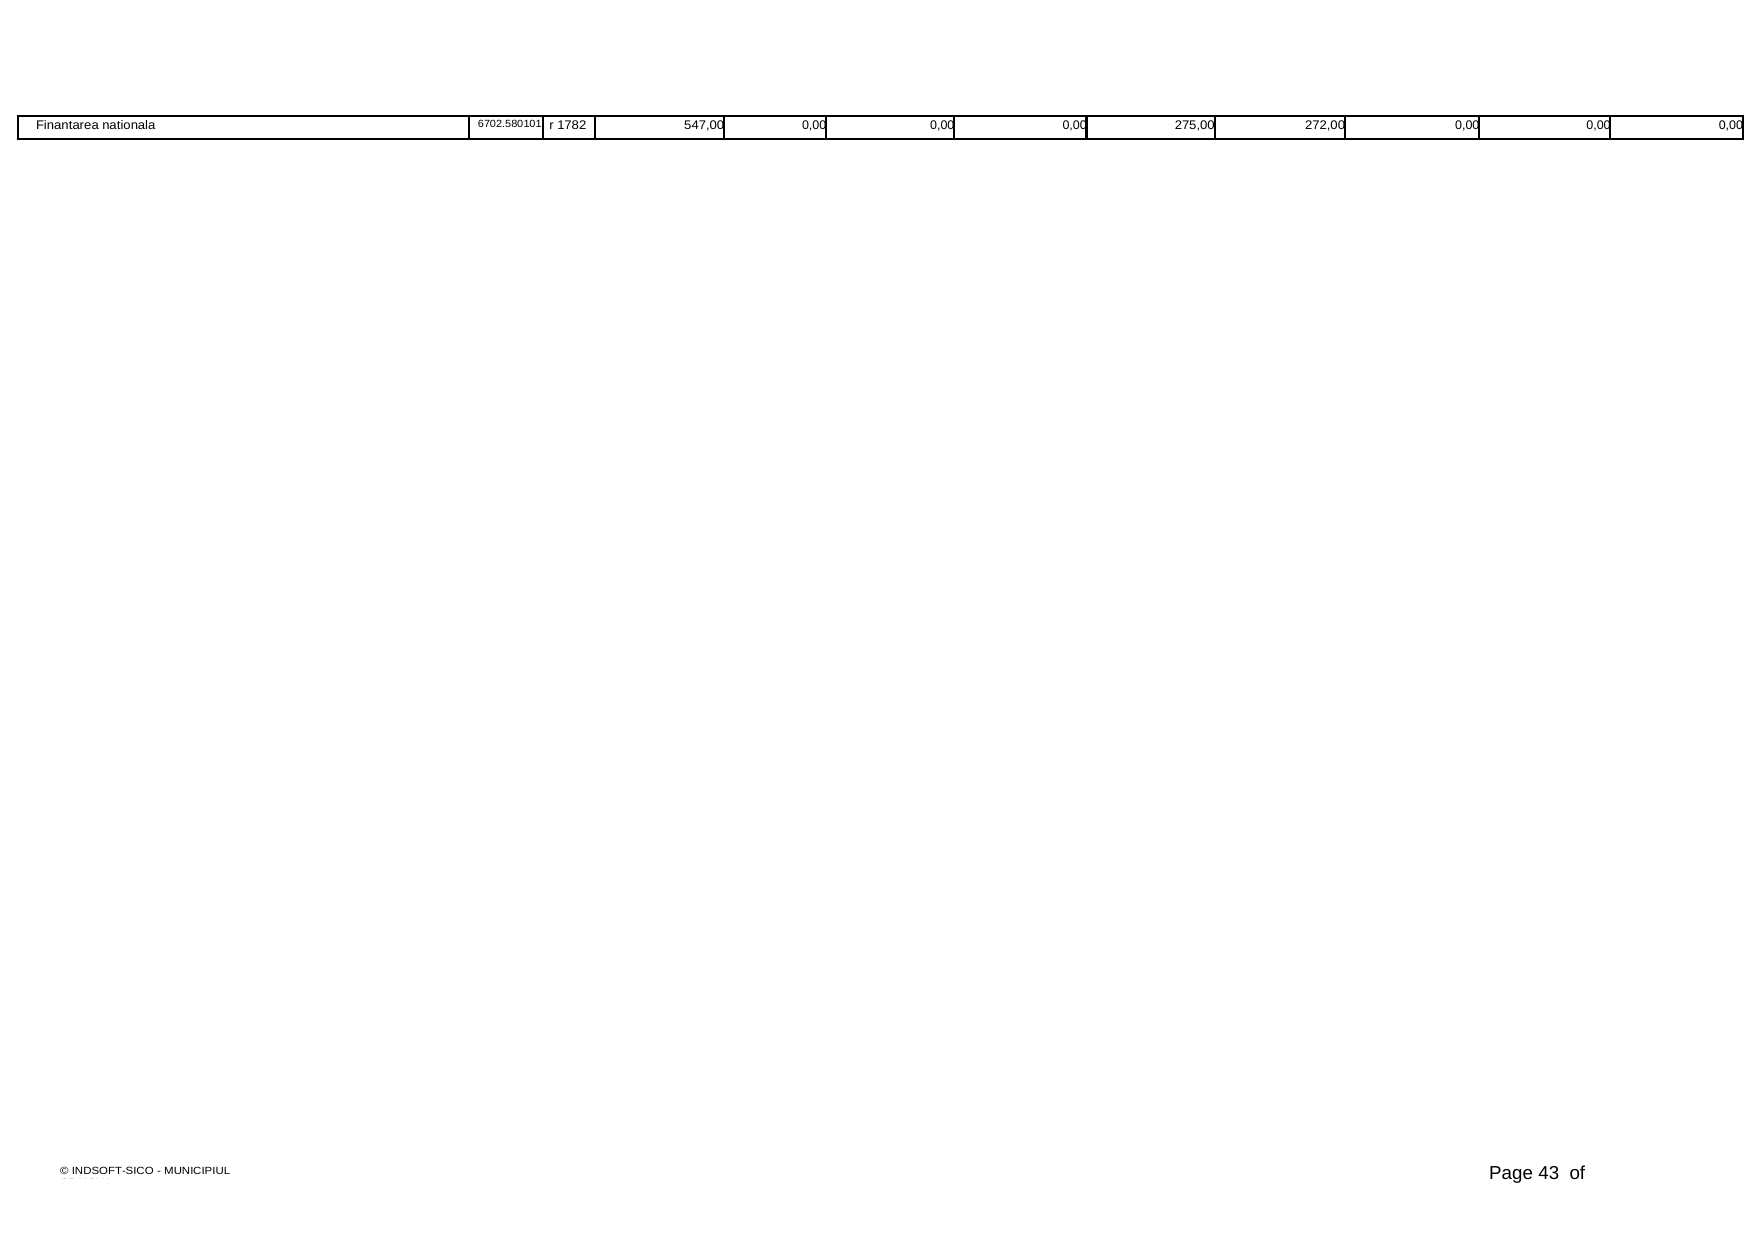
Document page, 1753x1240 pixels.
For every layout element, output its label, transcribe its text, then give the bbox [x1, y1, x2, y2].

table_cell 272,00 [1216, 117, 1344, 138]
table_cell r 1782 [544, 117, 594, 138]
table_cell 0,00 [1611, 117, 1742, 138]
table_cell Finantarea nationala [19, 117, 468, 138]
table_cell 547,00 [596, 117, 723, 138]
table_cell 0,00 [827, 117, 953, 138]
table_cell 275,00 [1088, 117, 1214, 138]
table_cell 0,00 [955, 117, 1085, 138]
table_cell 0,00 [1346, 117, 1478, 138]
table_cell 0,00 [725, 117, 825, 138]
table_cell 0,00 [1480, 117, 1609, 138]
table_cell 6702.580101 [470, 117, 542, 138]
